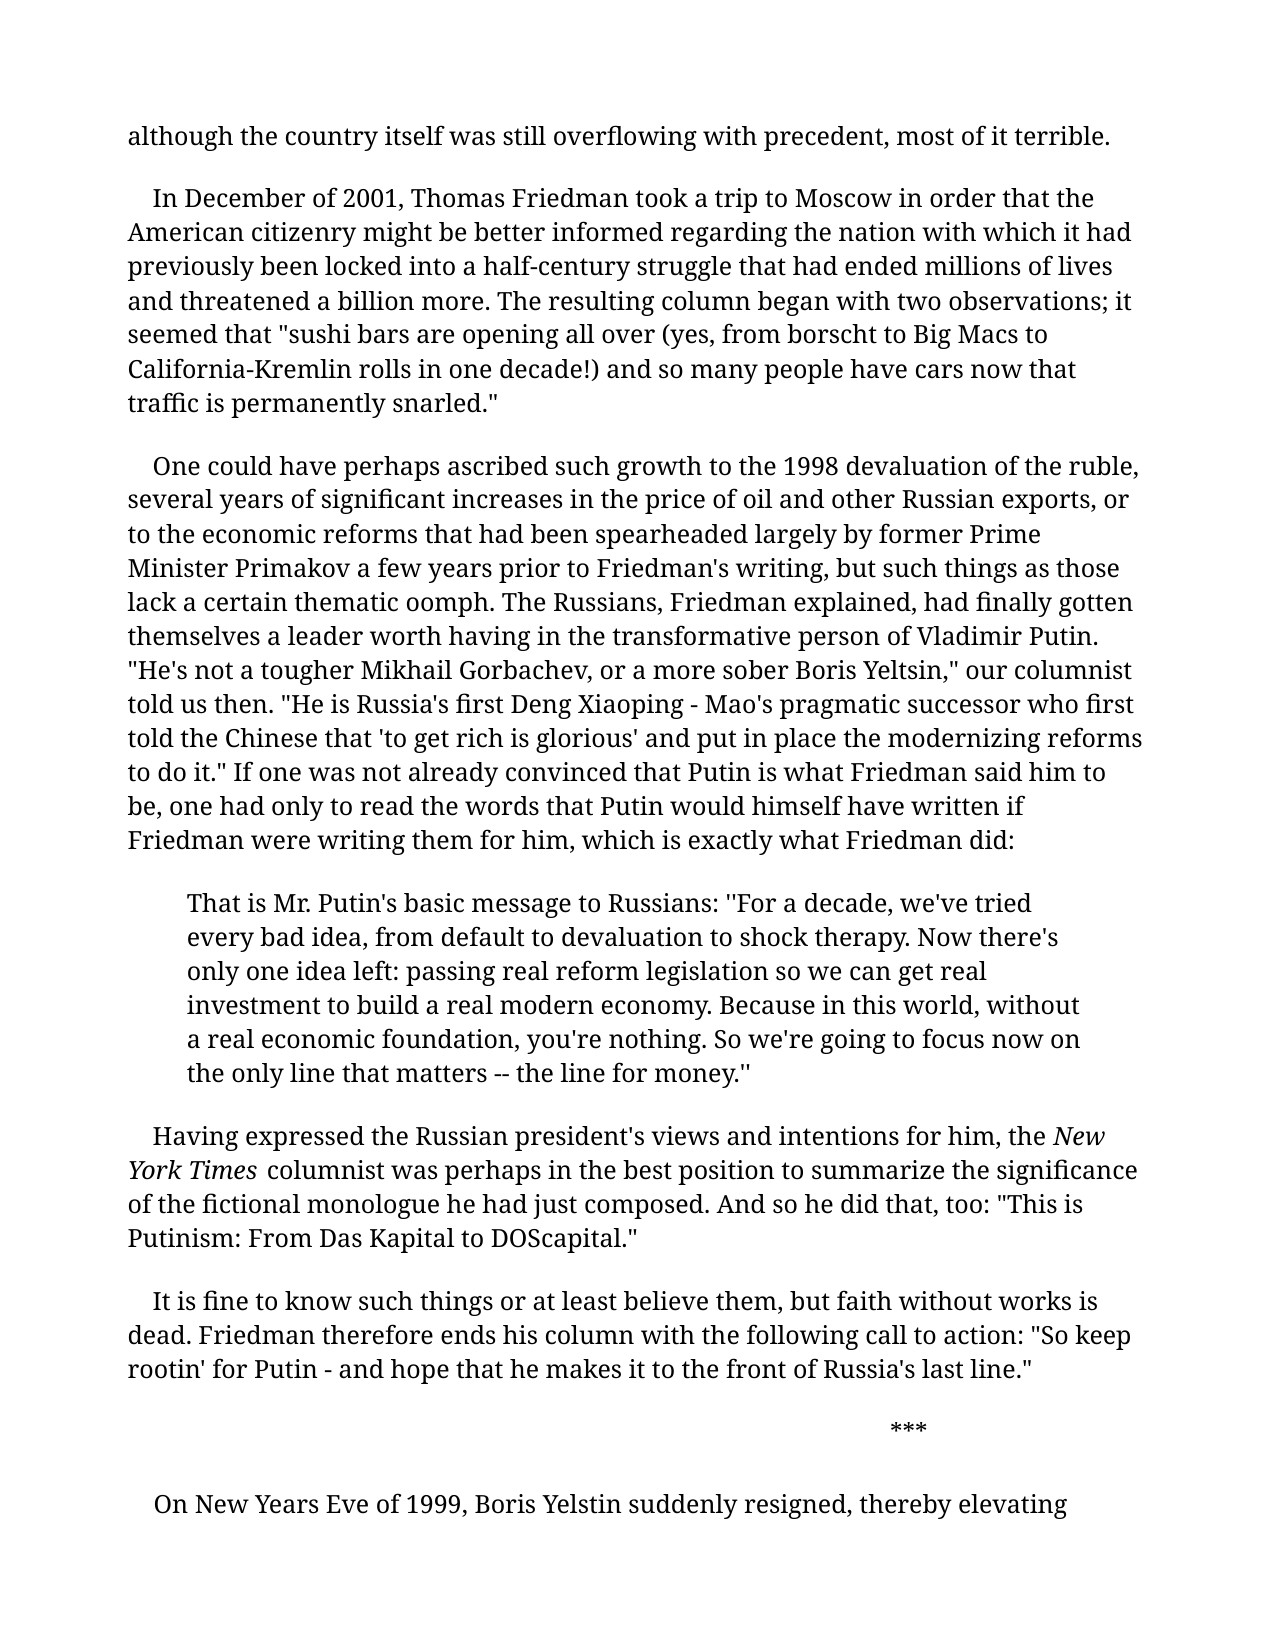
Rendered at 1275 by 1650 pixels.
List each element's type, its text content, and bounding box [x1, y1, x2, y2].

text On New Years Eve of 1999, Boris Yelstin suddenly resigned, thereby elevating [127, 1458, 1147, 1521]
text In December of 2001, Thomas Friedman took a trip to Moscow in order that the American citizenry might be better informed regarding the nation with which it had previously been locked into a half-century struggle that had ended millions of lives and threatened a billion more. The resulting column began with two observations; it seemed that "sushi bars are opening all over (yes, from borscht to Big Macs to California-Kremlin rolls in one decade!) and so many people have cars now that traffic is permanently snarled." [127, 181, 1147, 419]
text It is fine to know such things or at least believe them, but faith without works is dead. Friedman therefore ends his column with the following call to action: "So keep rootin' for Putin - and hope that he makes it to the front of Russia's last line." [127, 1284, 1147, 1386]
text although the country itself was still overflowing with precedent, most of it terrible. [127, 118, 1147, 152]
text That is Mr. Putin's basic message to Russians: ''For a decade, we've tried every bad idea, from default to devaluation to shock therapy. Now there's only one idea left: passing real reform legislation so we can get real investment to build a real modern economy. Because in this world, without a real economic foundation, you're nothing. So we're going to focus now on the only line that matters -- the line for money.'' [187, 886, 1088, 1090]
text One could have perhaps ascribed such growth to the 1998 devaluation of the ruble, several years of significant increases in the price of oil and other Russian exports, or to the economic reforms that had been spearheaded largely by former Prime Minister Primakov a few years prior to Friedman's writing, but such things as those lack a certain thematic oomph. The Russians, Friedman explained, had finally gotten themselves a leader worth having in the transformative person of Vladimir Putin. "He's not a tougher Mikhail Gorbachev, or a more sober Boris Yeltsin," our columnist told us then. "He is Russia's first Deng Xiaoping - Mao's pragmatic successor who first told the Chinese that 'to get rich is glorious' and put in place the modernizing reforms to do it." If one was not already convinced that Putin is what Friedman said him to be, one had only to read the words that Putin would himself have written if Friedman were writing them for him, which is exactly what Friedman did: [127, 448, 1147, 857]
text *** [127, 1415, 1147, 1449]
text Having expressed the Russian president's views and intentions for him, the New York Times columnist was perhaps in the best position to summarize the significance of the fictional monologue he had just composed. And so he did that, too: "This is Putinism: From Das Kapital to DOScapital." [127, 1119, 1147, 1255]
